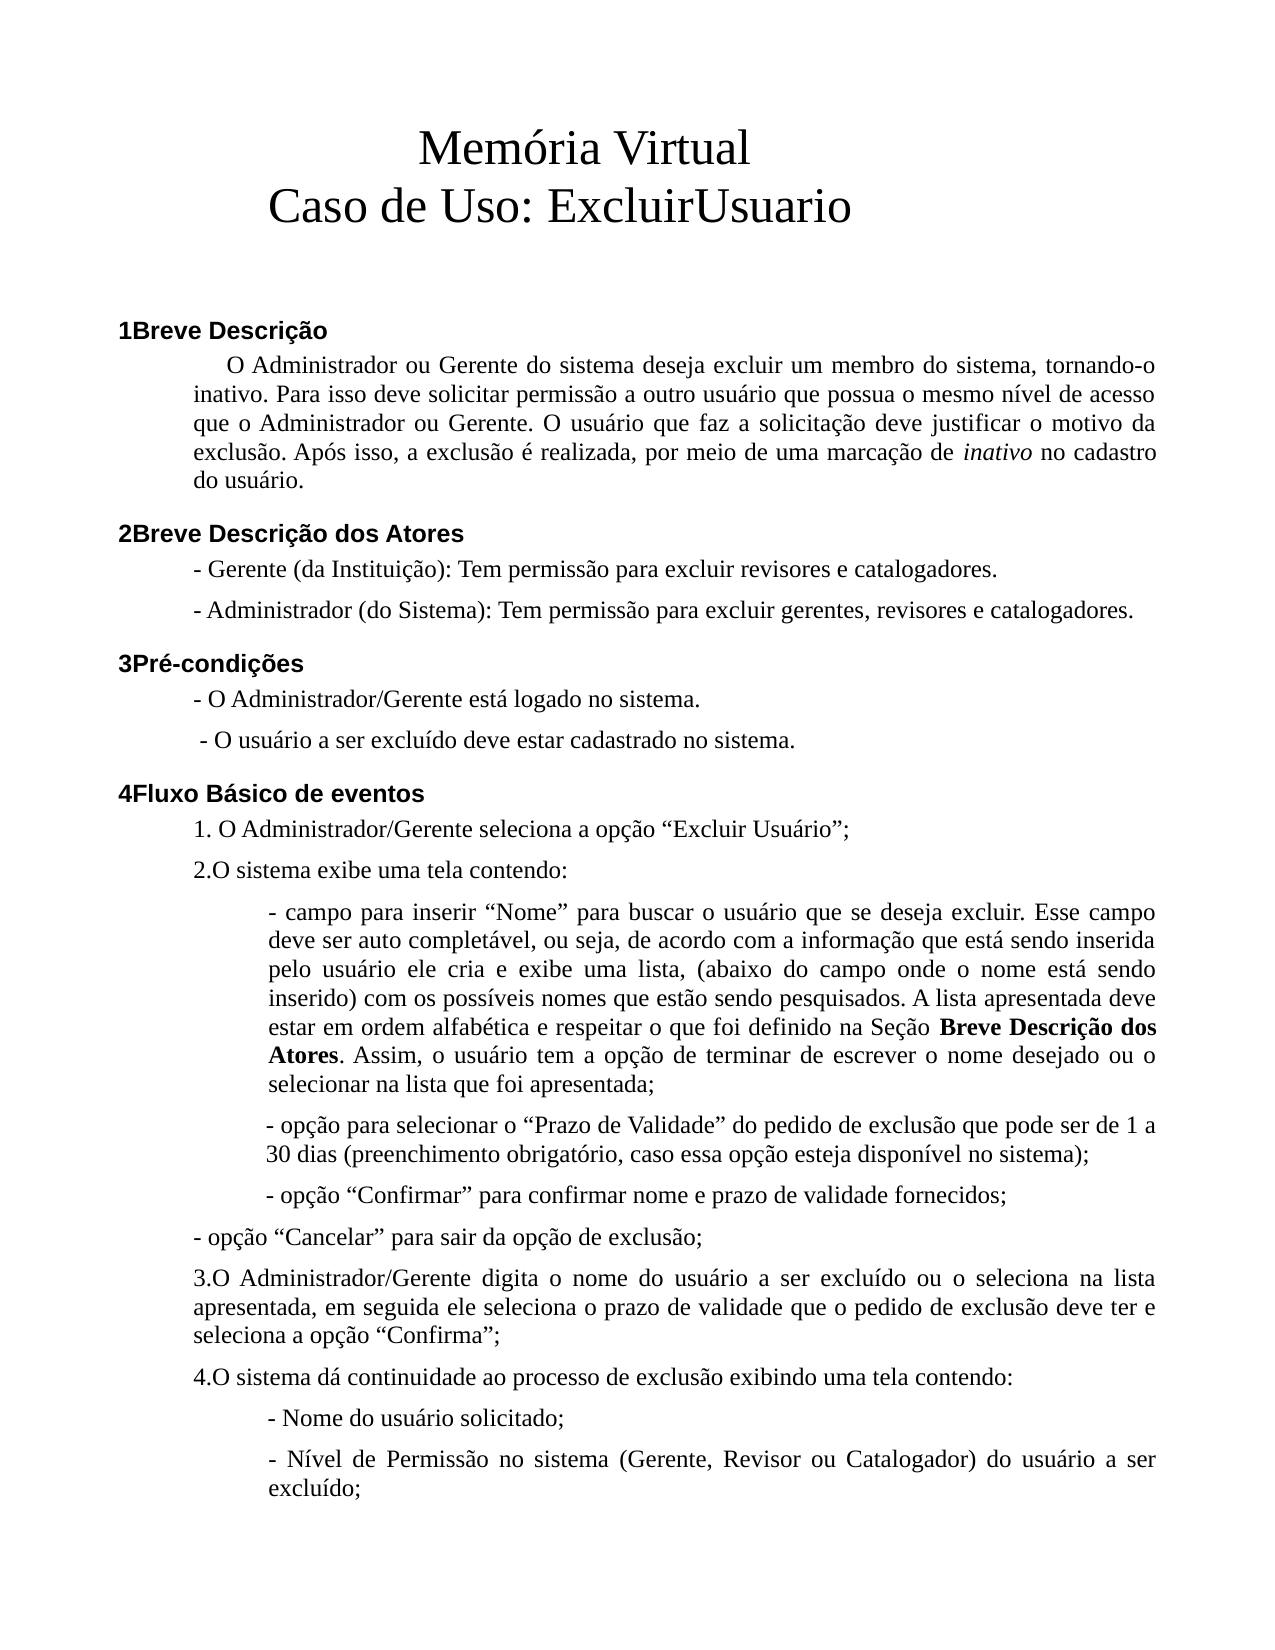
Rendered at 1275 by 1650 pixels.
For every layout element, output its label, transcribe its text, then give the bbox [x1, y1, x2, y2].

list O sistema dá continuidade ao processo de exclusão exibindo uma tela contendo: [193, 1362, 1157, 1391]
subtitle Breve Descrição dos Atores [118, 519, 1157, 548]
text - Nível de Permissão no sistema (Gerente, Revisor ou Catalogador) do usuário a ser excluído; [268, 1444, 1157, 1502]
text - O Administrador/Gerente está logado no sistema. [193, 684, 1157, 713]
list O Administrador/Gerente seleciona a opção “Excluir Usuário”; [193, 814, 1157, 843]
text - Nome do usuário solicitado; [267, 1403, 1157, 1432]
text - opção “Confirmar” para confirmar nome e prazo de validade fornecidos; [266, 1181, 1157, 1209]
text - O usuário a ser excluído deve estar cadastrado no sistema. [193, 726, 1157, 754]
text - Administrador (do Sistema): Tem permissão para excluir gerentes, revisores e catalogadores. [193, 596, 1157, 624]
subtitle Breve Descrição [118, 316, 1157, 344]
text - opção “Cancelar” para sair da opção de exclusão; [118, 1222, 1157, 1251]
subtitle Fluxo Básico de eventos [118, 779, 1157, 808]
subtitle Pré-condições [118, 649, 1157, 678]
text Memória Virtual Caso de Uso: ExcluirUsuario [118, 118, 1157, 233]
text - Gerente (da Instituição): Tem permissão para excluir revisores e catalogadores. [193, 554, 1157, 583]
text O Administrador ou Gerente do sistema deseja excluir um membro do sistema, tornando-o inativo. Para isso deve solicitar permissão a outro usuário que possua o mesmo nível de acesso que o Administrador ou Gerente. O usuário que faz a solicitação deve justificar o motivo da exclusão. Após isso, a exclusão é realizada, por meio de uma marcação de inativo no cadastro do usuário. [193, 351, 1157, 494]
text - opção para selecionar o “Prazo de Validade” do pedido de exclusão que pode ser de 1 a 30 dias (preenchimento obrigatório, caso essa opção esteja disponível no sistema); [266, 1111, 1157, 1168]
text - campo para inserir “Nome” para buscar o usuário que se deseja excluir. Esse campo deve ser auto completável, ou seja, de acordo com a informação que está sendo inserida pelo usuário ele cria e exibe uma lista, (abaixo do campo onde o nome está sendo inserido) com os possíveis nomes que estão sendo pesquisados. A lista apresentada deve estar em ordem alfabética e respeitar o que foi definido na Seção Breve Descrição dos Atores. Assim, o usuário tem a opção de terminar de escrever o nome desejado ou o selecionar na lista que foi apresentada; [268, 897, 1157, 1098]
list O Administrador/Gerente digita o nome do usuário a ser excluído ou o seleciona na lista apresentada, em seguida ele seleciona o prazo de validade que o pedido de exclusão deve ter e seleciona a opção “Confirma”; [193, 1263, 1157, 1349]
list O sistema exibe uma tela contendo: [193, 856, 1157, 884]
